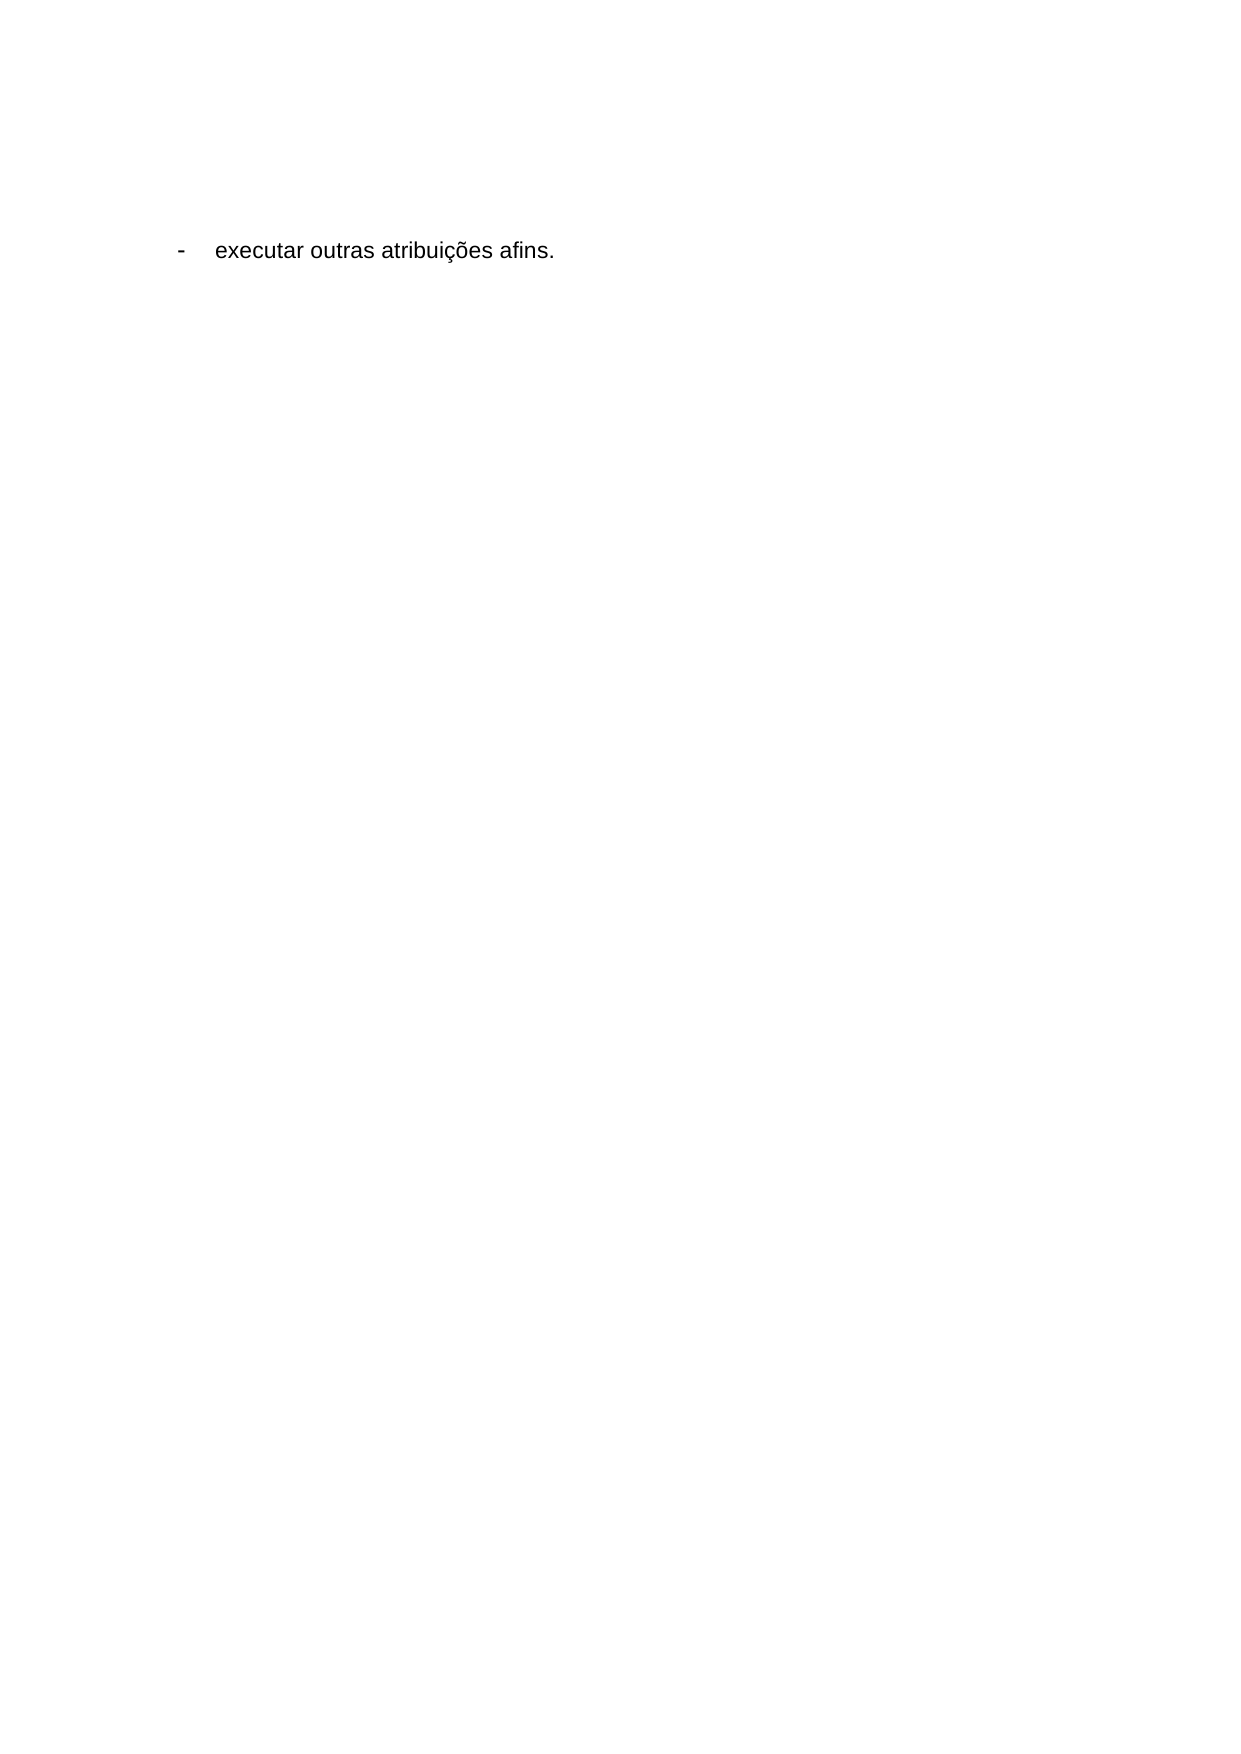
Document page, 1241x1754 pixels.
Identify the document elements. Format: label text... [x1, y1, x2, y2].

list executar outras atribuições afins. [177, 236, 1092, 263]
